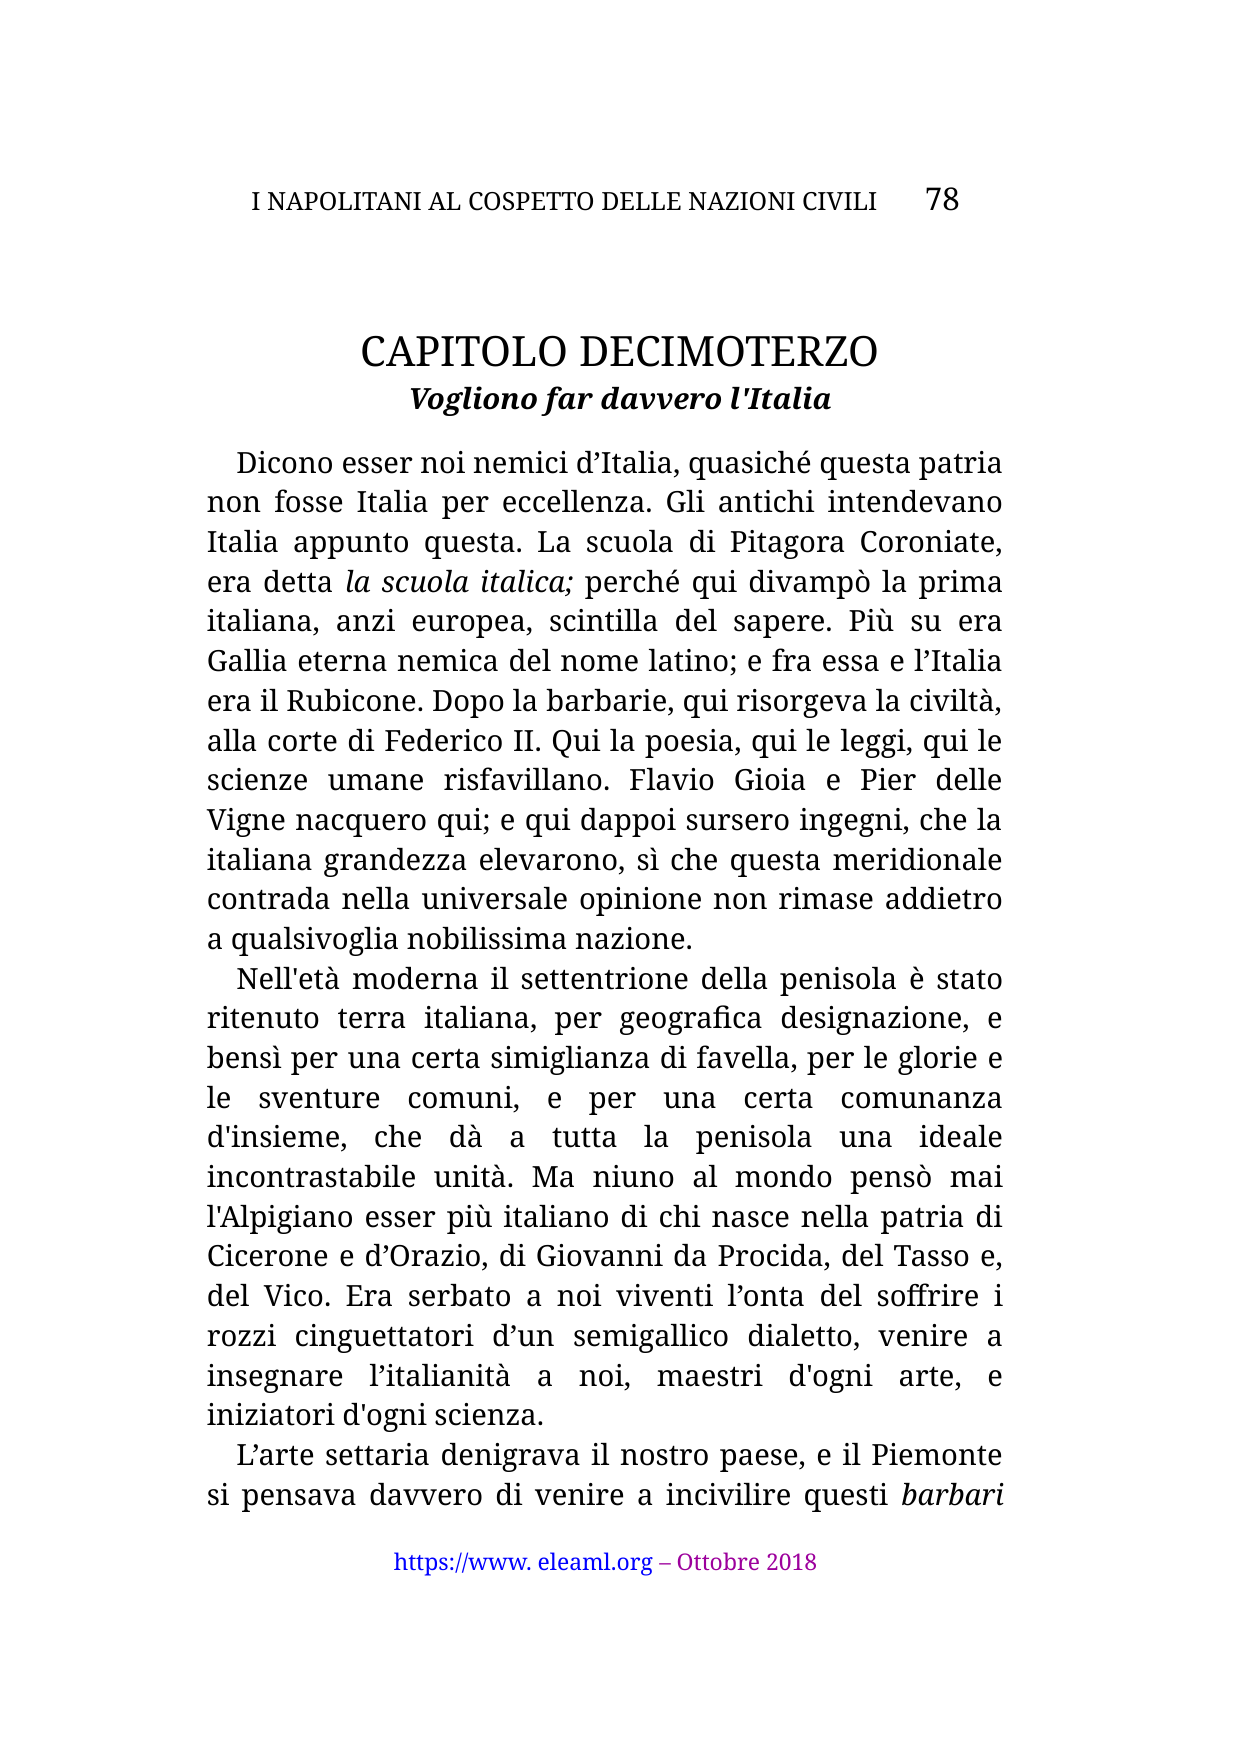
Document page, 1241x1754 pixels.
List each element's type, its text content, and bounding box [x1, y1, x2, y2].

text CAPITOLO DECIMOTERZO [207, 321, 1004, 378]
text Dicono esser noi nemici d’Italia, quasiché questa patria non fosse Italia per eccellenza. Gli antichi intendevano Italia appunto questa. La scuola di Pitagora Coroniate, era detta la scuola italica; perché qui divampò la prima italiana, anzi europea, scintilla del sapere. Più su era Gallia eterna nemica del nome latino; e fra essa e l’Italia era il Rubicone. Dopo la barbarie, qui risorgeva la civiltà, alla corte di Federico II. Qui la poesia, qui le leggi, qui le scienze umane risfavillano. Flavio Gioia e Pier delle Vigne nacquero qui; e qui dappoi sursero ingegni, che la italiana grandezza elevarono, sì che questa meridionale contrada nella universale opinione non rimase addietro a qualsivoglia nobilissima nazione. [207, 442, 1004, 958]
text L’arte settaria denigrava il nostro paese, e il Piemonte si pensava davvero di venire a incivilire questi barbari [207, 1434, 1004, 1513]
text Vogliono far davvero l'Italia [207, 378, 1004, 418]
text Nell'età moderna il settentrione della penisola è stato ritenuto terra italiana, per geografica designazione, e bensì per una certa simiglianza di favella, per le glorie e le sventure comuni, e per una certa comunanza d'insieme, che dà a tutta la penisola una ideale incontrastabile unità. Ma niuno al mondo pensò mai l'Alpigiano esser più italiano di chi nasce nella patria di Cicerone e d’Orazio, di Giovanni da Procida, del Tasso e, del Vico. Era serbato a noi viventi l’onta del soffrire i rozzi cinguettatori d’un semigallico dialetto, venire a insegnare l’italianità a noi, maestri d'ogni arte, e iniziatori d'ogni scienza. [207, 958, 1004, 1434]
